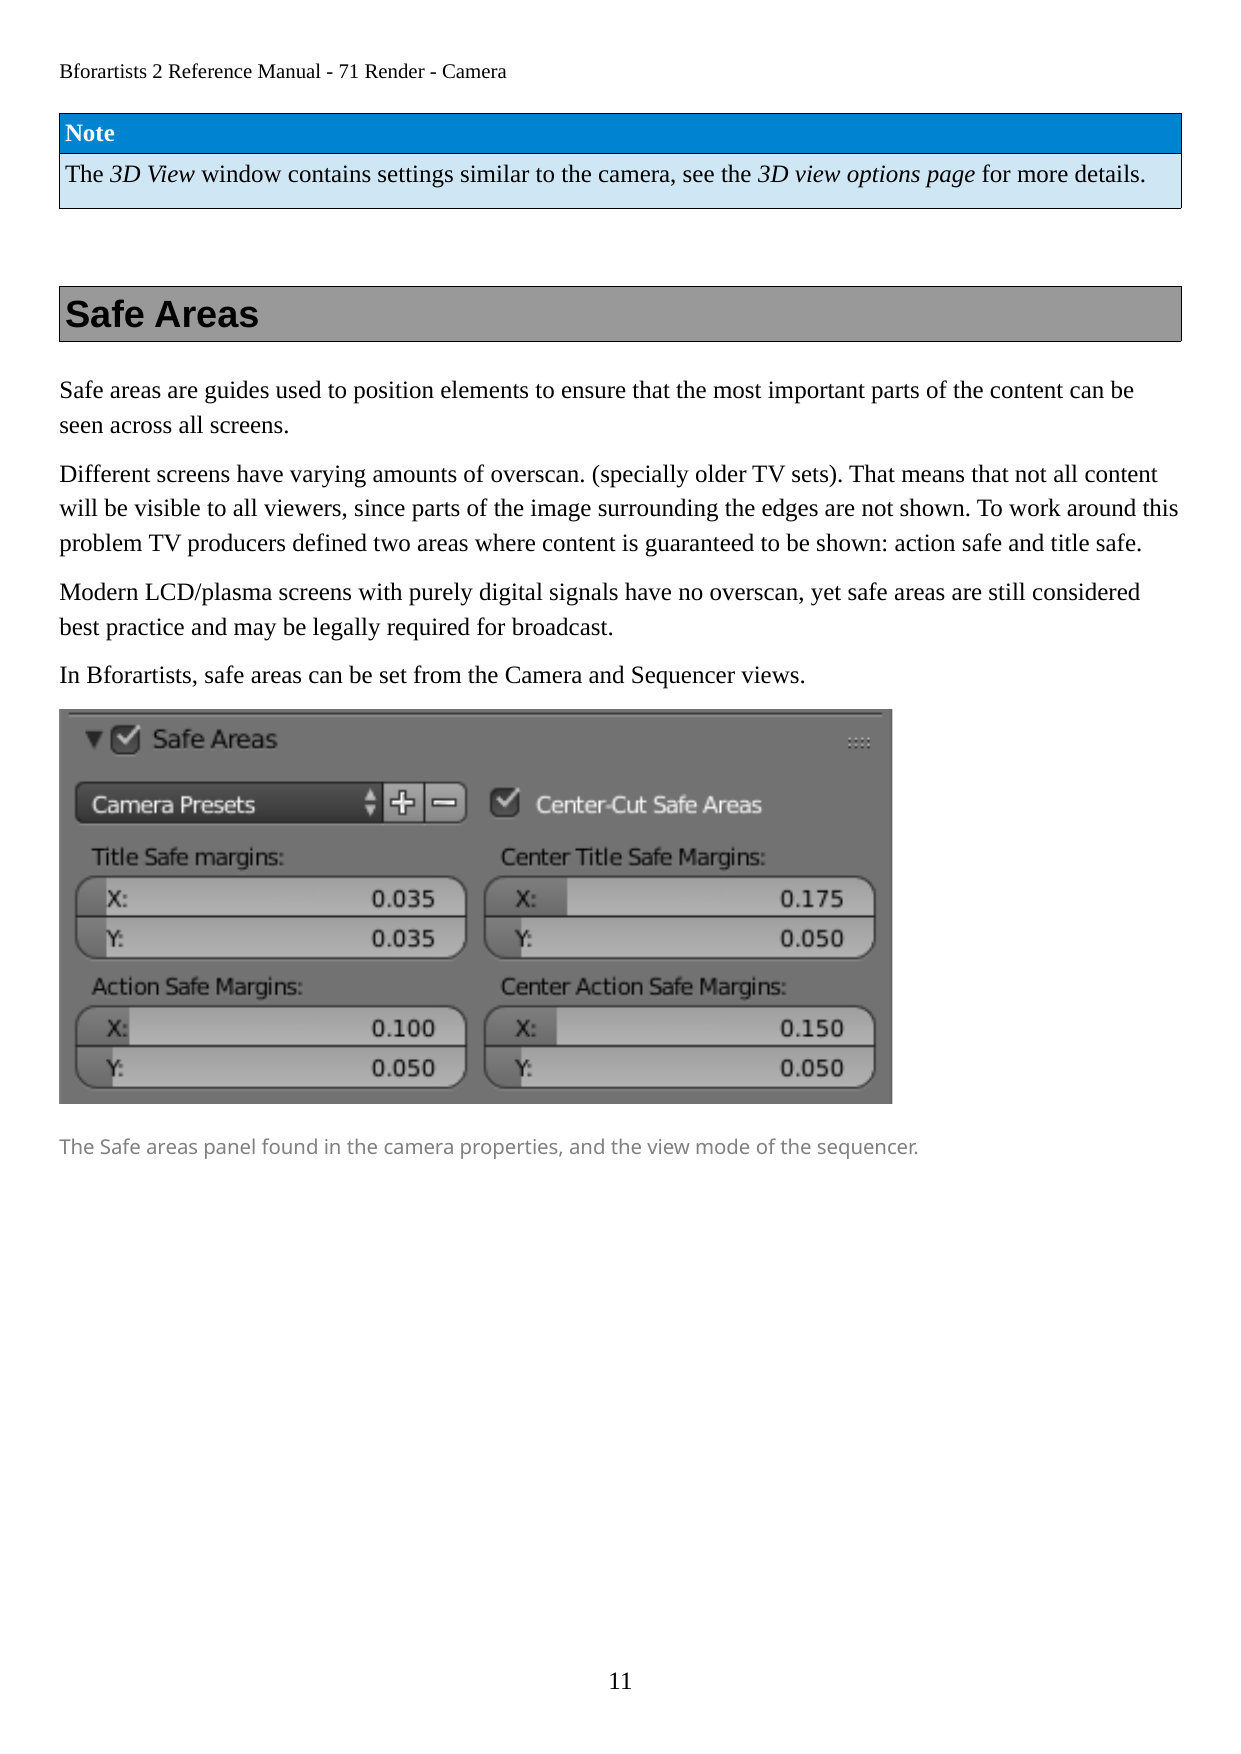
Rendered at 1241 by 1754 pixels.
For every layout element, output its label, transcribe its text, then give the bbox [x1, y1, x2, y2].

text Safe areas are guides used to position elements to ensure that the most important parts of the content can be seen across all screens. [59, 376, 1181, 439]
table_header Note [60, 114, 1181, 153]
text Modern LCD/plasma screens with purely digital signals have no overscan, yet safe areas are still considered best practice and may be legally required for broadcast. [59, 577, 1181, 640]
text Different screens have varying amounts of overscan. (specially older TV sets). That means that not all content will be visible to all viewers, since parts of the image surrounding the edges are not shown. To work around this problem TV producers defined two areas where content is guaranteed to be shown: action safe and title safe. [59, 459, 1181, 557]
picture [59, 709, 893, 1104]
text The Safe areas panel found in the camera properties, and the view mode of the sequencer. [59, 1129, 1181, 1160]
table_header Safe Areas [60, 287, 1181, 341]
text In Bforartists, safe areas can be set from the Camera and Sequencer views. [59, 661, 1181, 689]
table_cell The 3D View window contains settings similar to the camera, see the 3D view options page for more details. [60, 154, 1181, 208]
